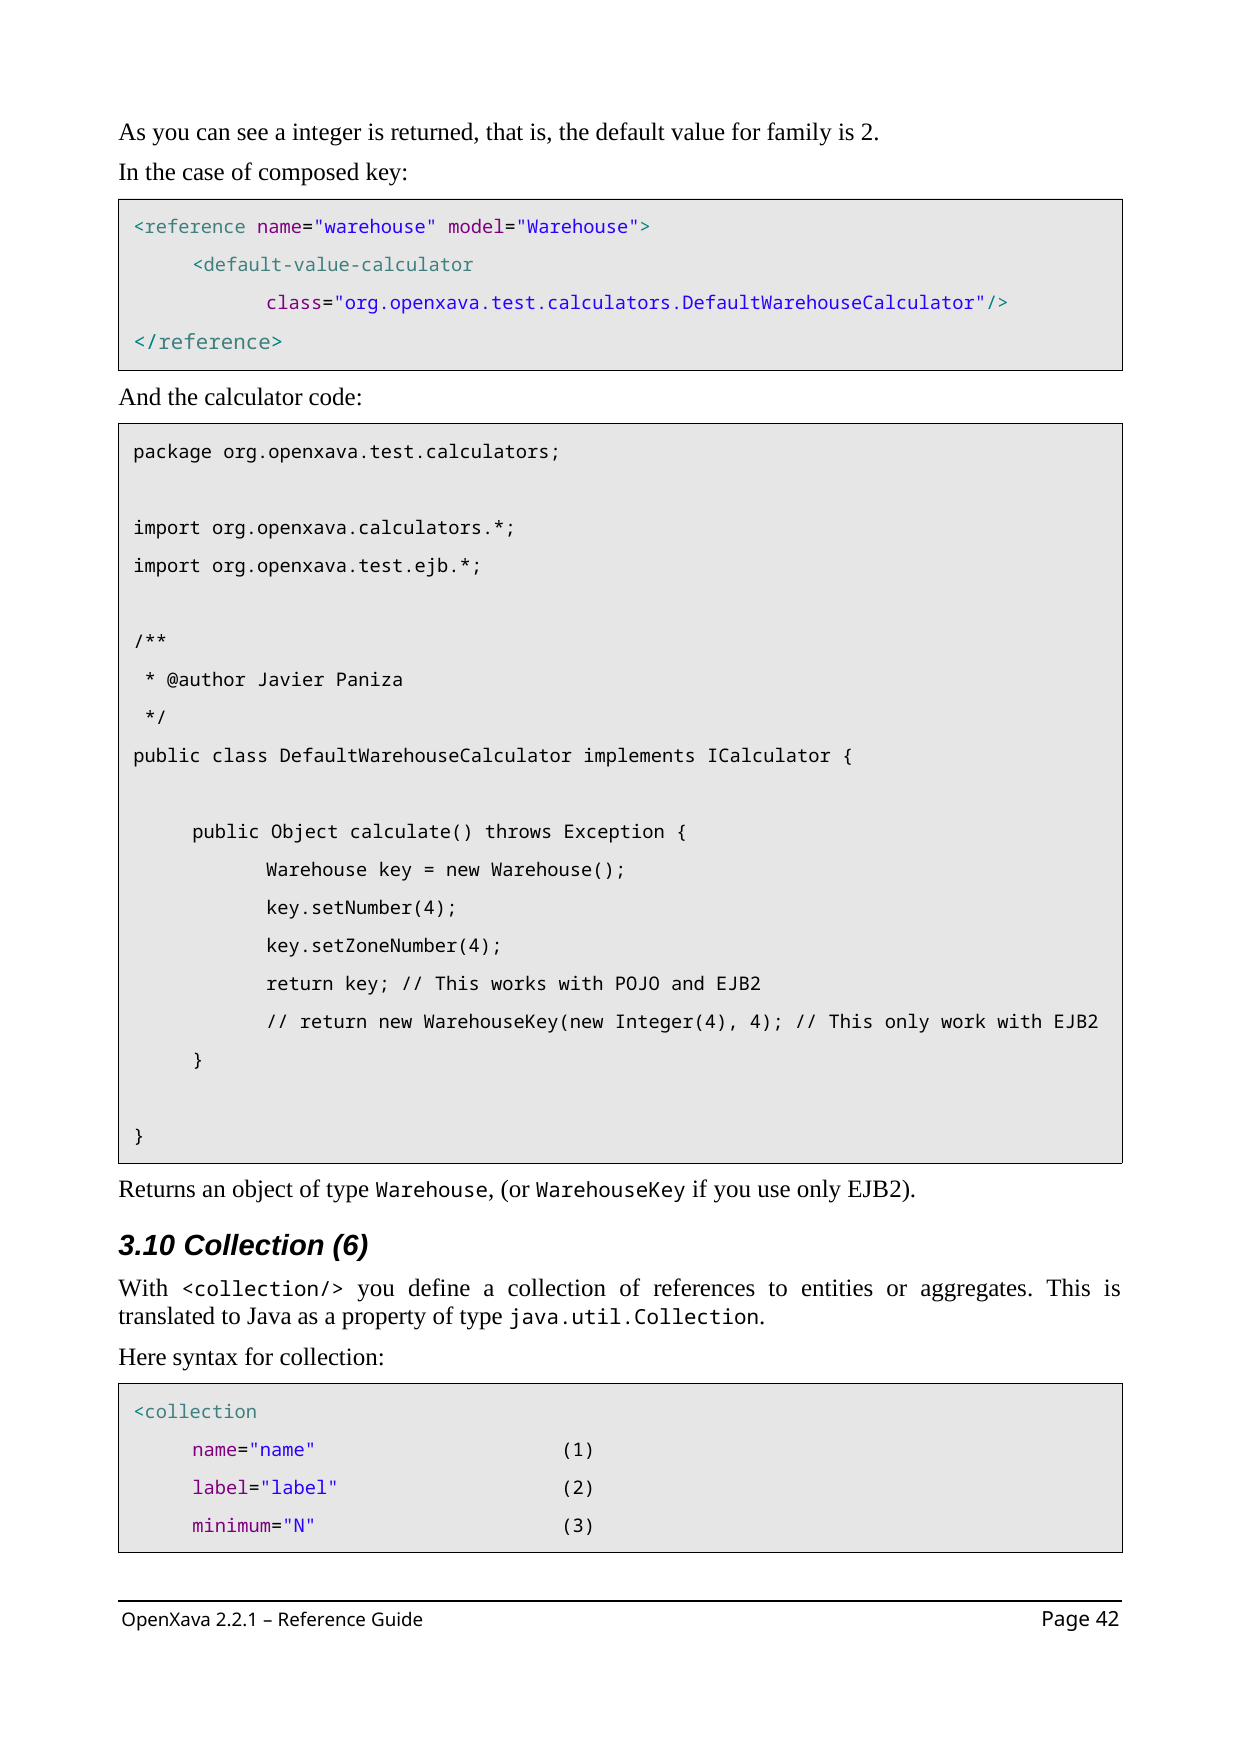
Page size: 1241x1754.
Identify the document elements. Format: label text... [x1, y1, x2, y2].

text key.setZoneNumber(4); [119, 918, 1122, 956]
text Warehouse key = new Warehouse(); [119, 842, 1122, 879]
text * @author Javier Paniza [119, 651, 1122, 689]
text /** [119, 613, 1122, 651]
text <collection [119, 1384, 1122, 1421]
text public Object calculate() throws Exception { [119, 803, 1122, 842]
subtitle Collection (6) [118, 1229, 1122, 1261]
text <default-value-calculator [119, 237, 1122, 274]
text } [119, 1108, 1122, 1163]
text package org.openxava.test.calculators; [119, 424, 1122, 461]
text <reference name="warehouse" model="Warehouse"> [119, 200, 1122, 237]
text public class DefaultWarehouseCalculator implements ICalculator { [119, 727, 1122, 766]
text </reference> [119, 313, 1122, 370]
text label="label" (2) [119, 1459, 1122, 1497]
text class="org.openxava.test.calculators.DefaultWarehouseCalculator"/> [119, 274, 1122, 313]
text import org.openxava.calculators.*; [119, 499, 1122, 537]
text And the calculator code: [118, 383, 1122, 411]
text import org.openxava.test.ejb.*; [119, 537, 1122, 575]
text Here syntax for collection: [118, 1343, 1122, 1371]
text With <collection/> you define a collection of references to entities or aggregates. This is translated to Java as a property of type java.util.Collection. [118, 1274, 1122, 1330]
text name="name" (1) [119, 1421, 1122, 1459]
text return key; // This works with POJO and EJB2 [119, 956, 1122, 994]
text In the case of composed key: [118, 158, 1122, 186]
text As you can see a integer is returned, that is, the default value for family is 2. [118, 118, 1122, 146]
text } [119, 1032, 1122, 1070]
text minimum="N" (3) [119, 1497, 1122, 1552]
text */ [119, 689, 1122, 727]
text // return new WarehouseKey(new Integer(4), 4); // This only work with EJB2 [119, 994, 1122, 1032]
text Returns an object of type Warehouse, (or WarehouseKey if you use only EJB2). [118, 1176, 1122, 1204]
text key.setNumber(4); [119, 879, 1122, 918]
